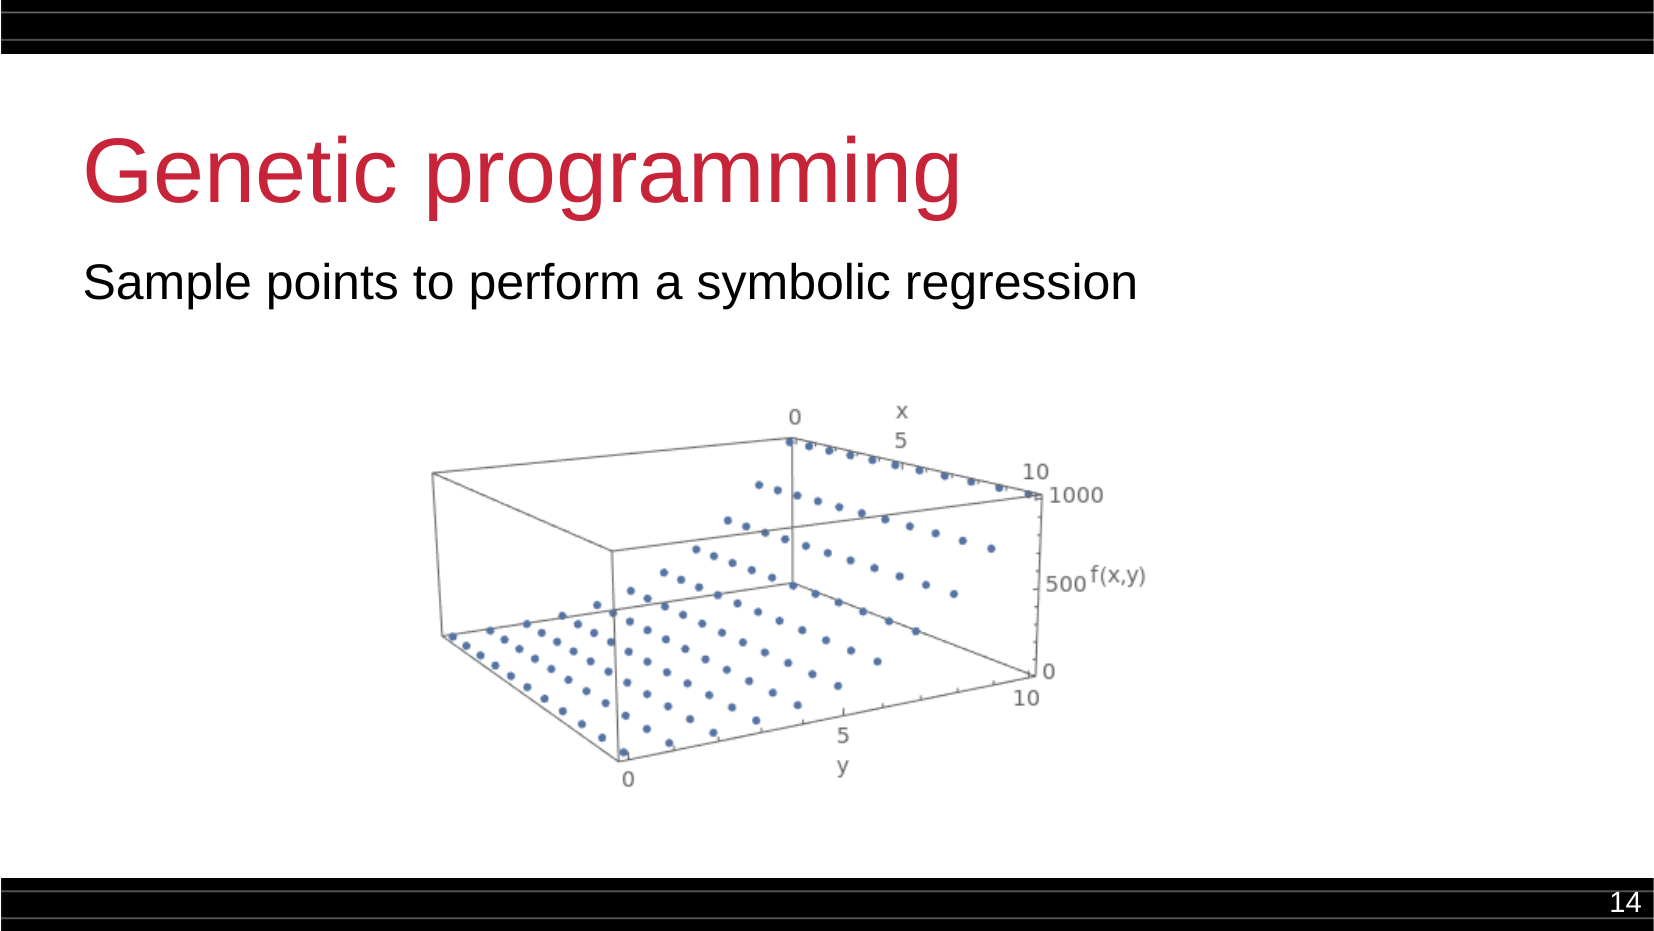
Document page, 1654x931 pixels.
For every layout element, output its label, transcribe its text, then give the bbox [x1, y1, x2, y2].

picture [1, 0, 1654, 54]
picture [413, 389, 1170, 798]
picture [1, 878, 1654, 931]
title Genetic programming [82, 92, 1571, 249]
list Sample points to perform a symbolic regression [11, 253, 1571, 443]
